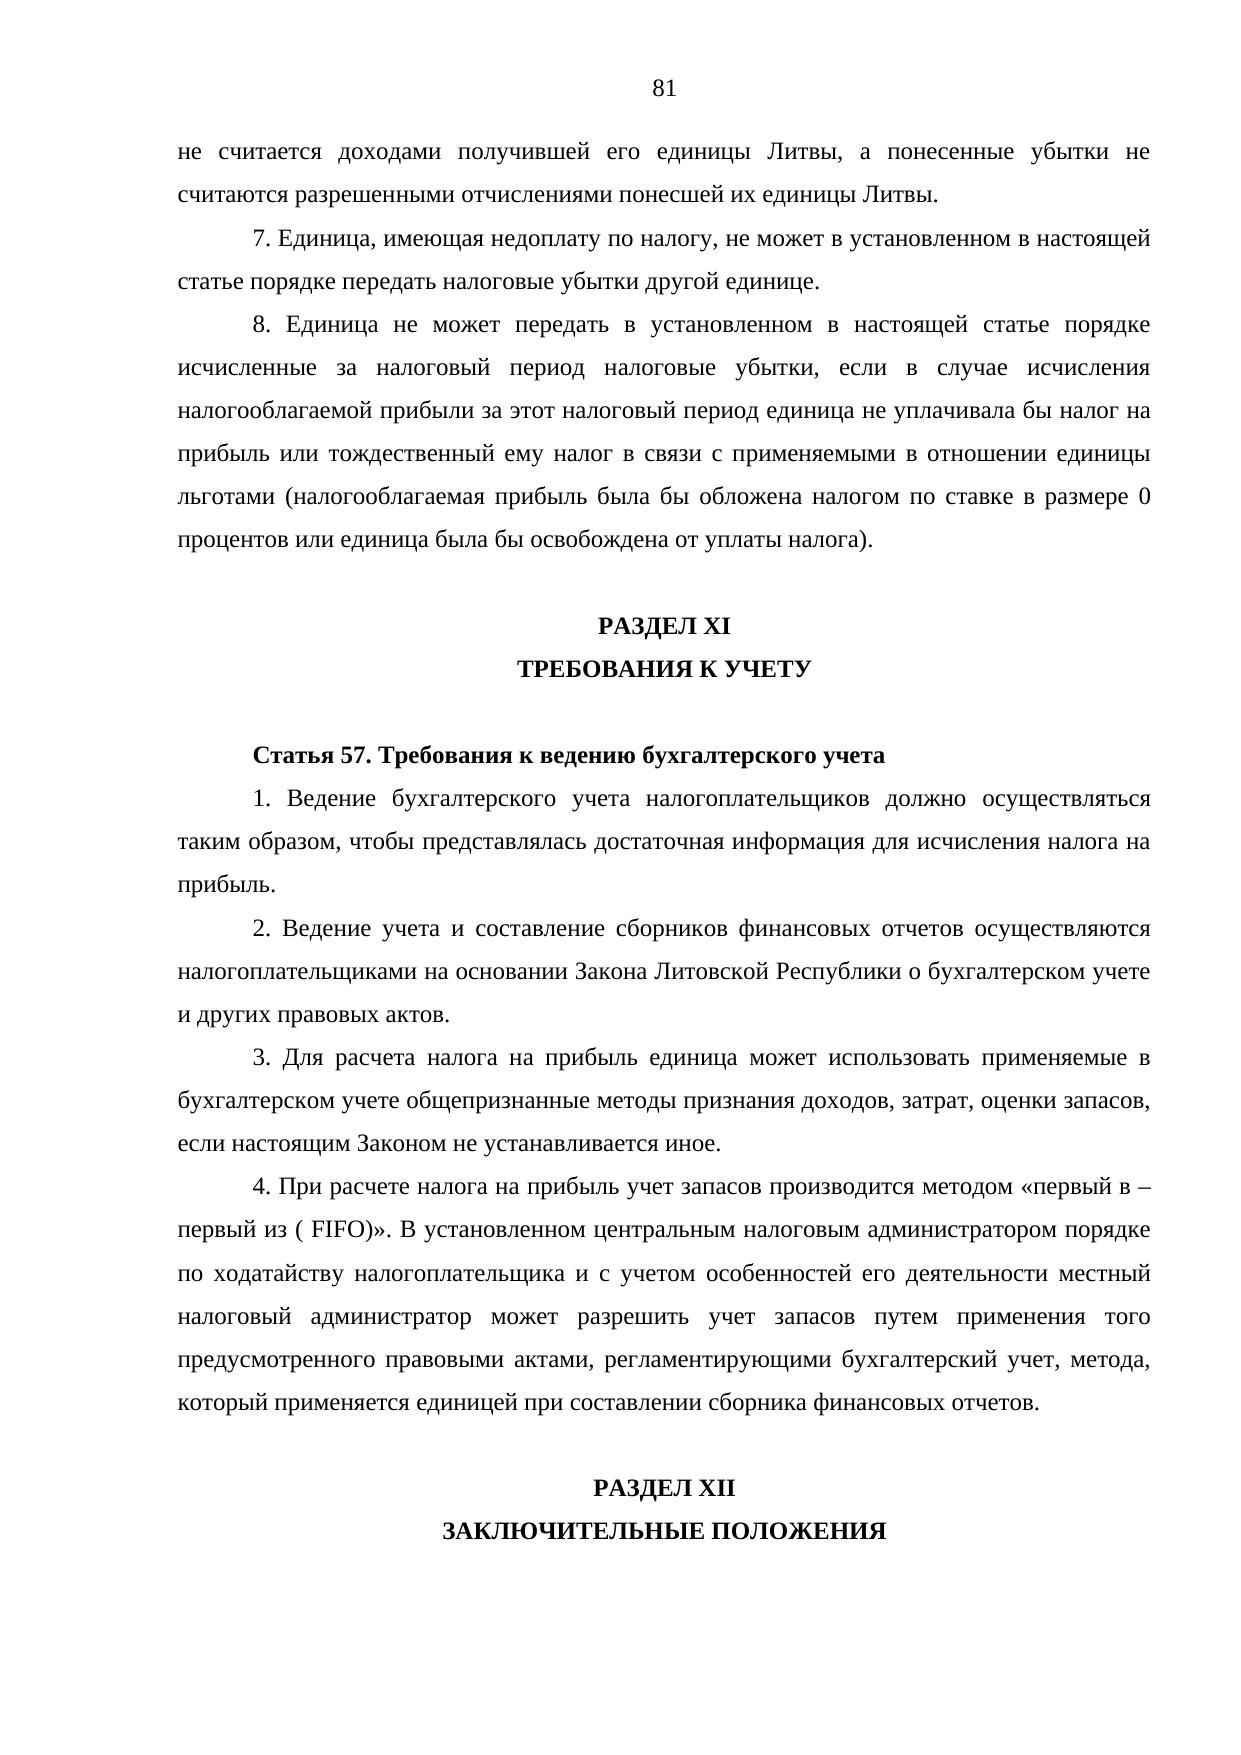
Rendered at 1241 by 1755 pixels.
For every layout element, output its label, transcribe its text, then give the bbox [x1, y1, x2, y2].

text РАЗДЕЛ XI [177, 611, 1152, 639]
text 7. Единица, имеющая недоплату по налогу, не может в установленном в настоящей статье порядке передать налоговые убытки другой единице. [177, 223, 1152, 294]
text 8. Единица не может передать в установленном в настоящей статье порядке исчисленные за налоговый период налоговые убытки, если в случае исчисления налогооблагаемой прибыли за этот налоговый период единица не уплачивала бы налог на прибыль или тождественный ему налог в связи с применяемыми в отношении единицы льготами (налогооблагаемая прибыль была бы обложена налогом по ставке в размере 0 процентов или единица была бы освобождена от уплаты налога). [177, 309, 1152, 553]
text 2. Ведение учета и составление сборников финансовых отчетов осуществляются налогоплательщиками на основании Закона Литовской Республики о бухгалтерском учете и других правовых актов. [177, 913, 1152, 1028]
text Статья 57. Требования к ведению бухгалтерского учета [177, 740, 1152, 769]
text РАЗДЕЛ XII [177, 1473, 1152, 1502]
text 3. Для расчета налога на прибыль единица может использовать применяемые в бухгалтерском учете общепризнанные методы признания доходов, затрат, оценки запасов, если настоящим Законом не устанавливается иное. [177, 1042, 1152, 1157]
text 1. Ведение бухгалтерского учета налогоплательщиков должно осуществляться таким образом, чтобы представлялась достаточная информация для исчисления налога на прибыль. [177, 783, 1152, 898]
text не считается доходами получившей его единицы Литвы, а понесенные убытки не считаются разрешенными отчислениями понесшей их единицы Литвы. [177, 136, 1152, 208]
text ЗАКЛЮЧИТЕЛЬНЫЕ ПОЛОЖЕНИЯ [177, 1516, 1152, 1545]
text 4. При расчете налога на прибыль учет запасов производится методом «первый в – первый из ( FIFO)». В установленном центральным налоговым администратором порядке по ходатайству налогоплательщика и с учетом особенностей его деятельности местный налоговый администратор может разрешить учет запасов путем применения того предусмотренного правовыми актами, регламентирующими бухгалтерский учет, метода, который применяется единицей при составлении сборника финансовых отчетов. [177, 1171, 1152, 1416]
text ТРЕБОВАНИЯ К УЧЕТУ [177, 654, 1152, 683]
